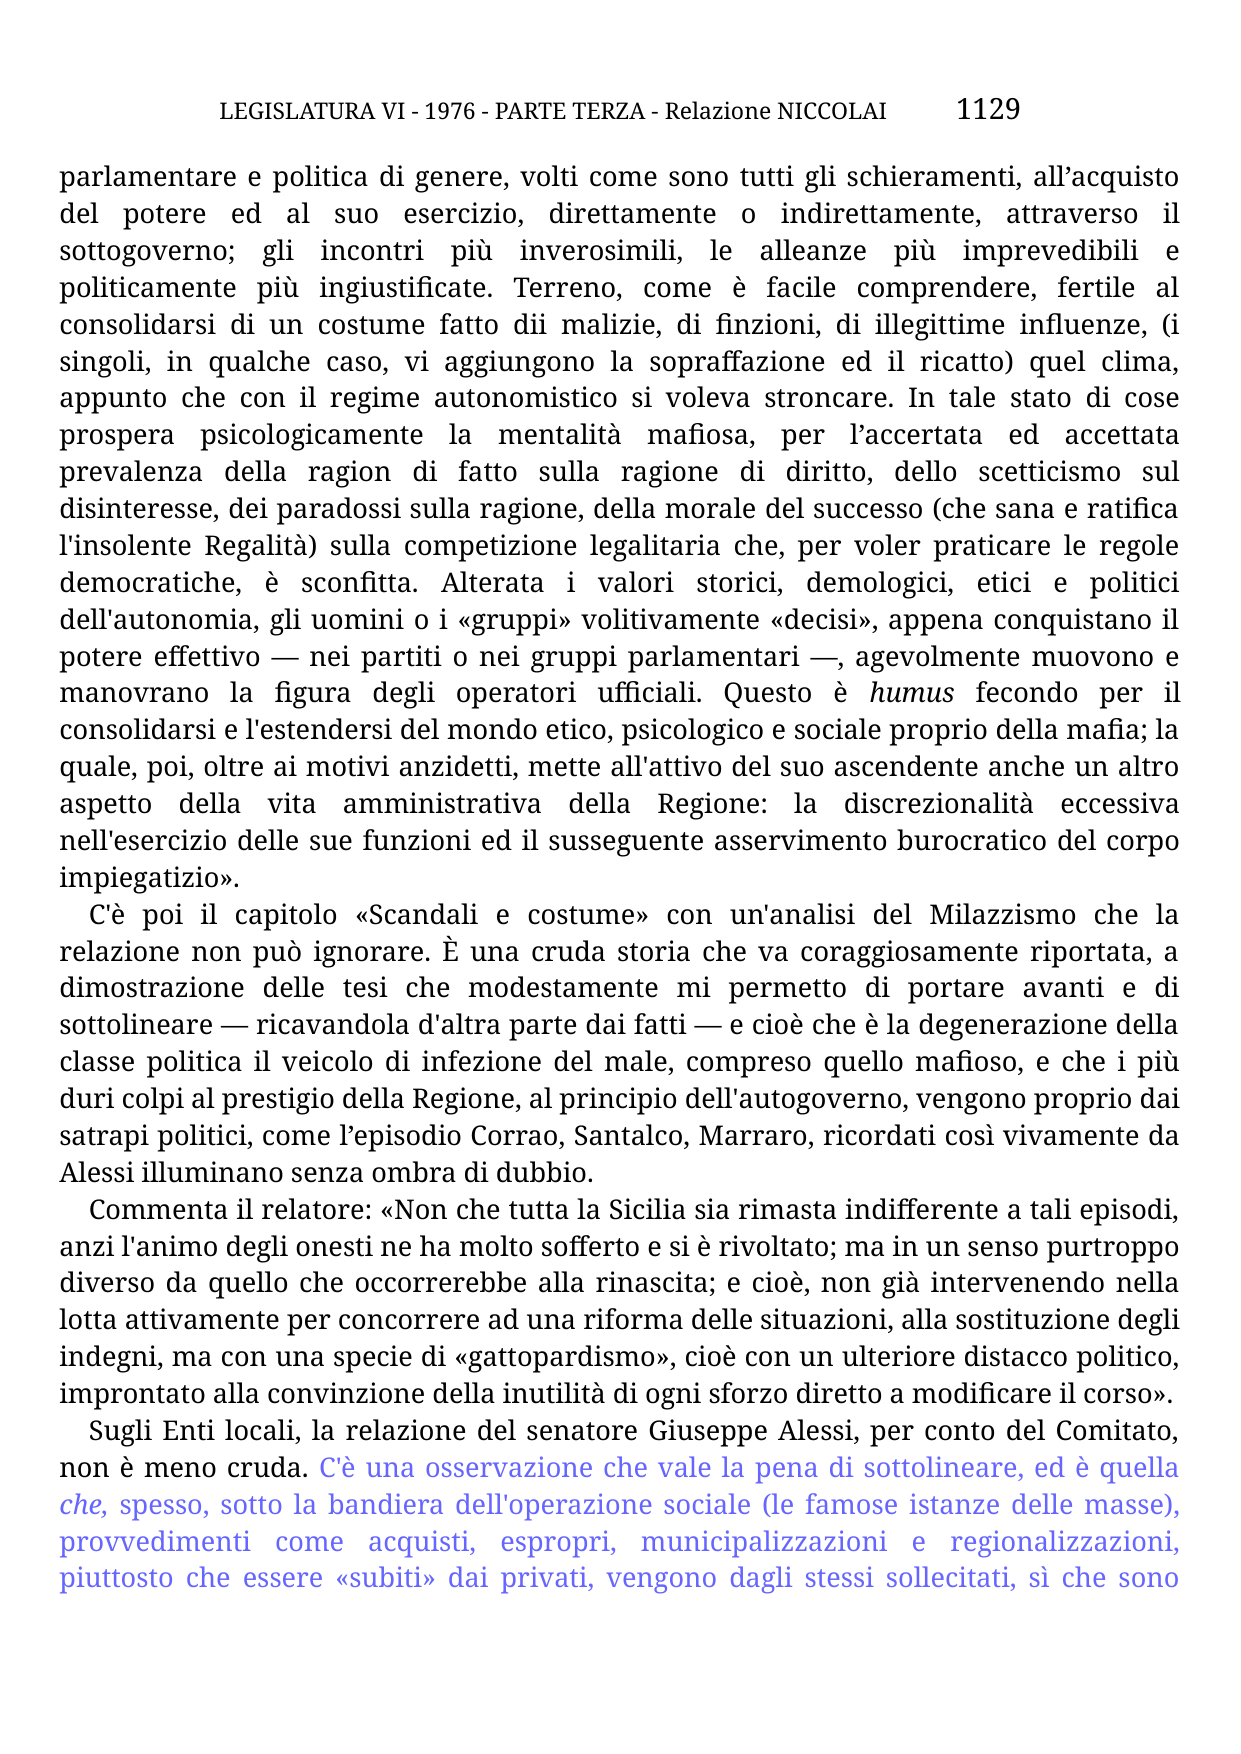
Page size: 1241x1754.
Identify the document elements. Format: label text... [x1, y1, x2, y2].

text Sugli Enti locali, la relazione del senatore Giuseppe Alessi, per conto del Comitato, non è meno cruda. C'è una osservazione che vale la pena di sottolineare, ed è quella che, spesso, sotto la bandiera dell'operazione sociale (le famose istanze delle masse), provvedimenti come acquisti, espropri, municipalizzazioni e regionalizzazioni, piuttosto che essere «subiti» dai privati, vengono dagli stessi sollecitati, sì che sono [59, 1411, 1181, 1596]
text parlamentare e politica di genere, volti come sono tutti gli schieramenti, all’acquisto del potere ed al suo esercizio, direttamente o indirettamente, attraverso il sottogoverno; gli incontri più inverosimili, le alleanze più imprevedibili e politicamente più ingiustificate. Terreno, come è facile comprendere, fertile al consolidarsi di un costume fatto dii malizie, di finzioni, di illegittime influenze, (i singoli, in qualche caso, vi aggiungono la sopraffazione ed il ricatto) quel clima, appunto che con il regime autonomistico si voleva stroncare. In tale stato di cose prospera psicologicamente la mentalità mafiosa, per l’accertata ed accettata prevalenza della ragion di fatto sulla ragione di diritto, dello scetticismo sul disinteresse, dei paradossi sulla ragione, della morale del successo (che sana e ratifica l'insolente Regalità) sulla competizione legalitaria che, per voler praticare le regole democratiche, è sconfitta. Alterata i valori storici, demologici, etici e politici dell'autonomia, gli uomini o i «gruppi» volitivamente «decisi», appena conquistano il potere effettivo — nei partiti o nei gruppi parlamentari —, agevolmente muovono e manovrano la figura degli operatori ufficiali. Questo è humus fecondo per il consolidarsi e l'estendersi del mondo etico, psicologico e sociale proprio della mafia; la quale, poi, oltre ai motivi anzidetti, mette all'attivo del suo ascendente anche un altro aspetto della vita amministrativa della Regione: la discrezionalità eccessiva nell'esercizio delle sue funzioni ed il susseguente asservimento burocratico del corpo impiegatizio». [59, 158, 1181, 895]
text Commenta il relatore: «Non che tutta la Sicilia sia rimasta indifferente a tali episodi, anzi l'animo degli onesti ne ha molto sofferto e si è rivoltato; ma in un senso purtroppo diverso da quello che occorrerebbe alla rinascita; e cioè, non già intervenendo nella lotta attivamente per concorrere ad una riforma delle situazioni, alla sostituzione degli indegni, ma con una specie di «gattopardismo», cioè con un ulteriore distacco politico, improntato alla convinzione della inutilità di ogni sforzo diretto a modificare il corso». [59, 1190, 1181, 1411]
text C'è poi il capitolo «Scandali e costume» con un'analisi del Milazzismo che la relazione non può ignorare. È una cruda storia che va coraggiosamente riportata, a dimostrazione delle tesi che modestamente mi permetto di portare avanti e di sottolineare — ricavandola d'altra parte dai fatti — e cioè che è la degenerazione della classe politica il veicolo di infezione del male, compreso quello mafioso, e che i più duri colpi al prestigio della Regione, al principio dell'autogoverno, vengono proprio dai satrapi politici, come l’episodio Corrao, Santalco, Marraro, ricordati così vivamente da Alessi illuminano senza ombra di dubbio. [59, 895, 1181, 1190]
